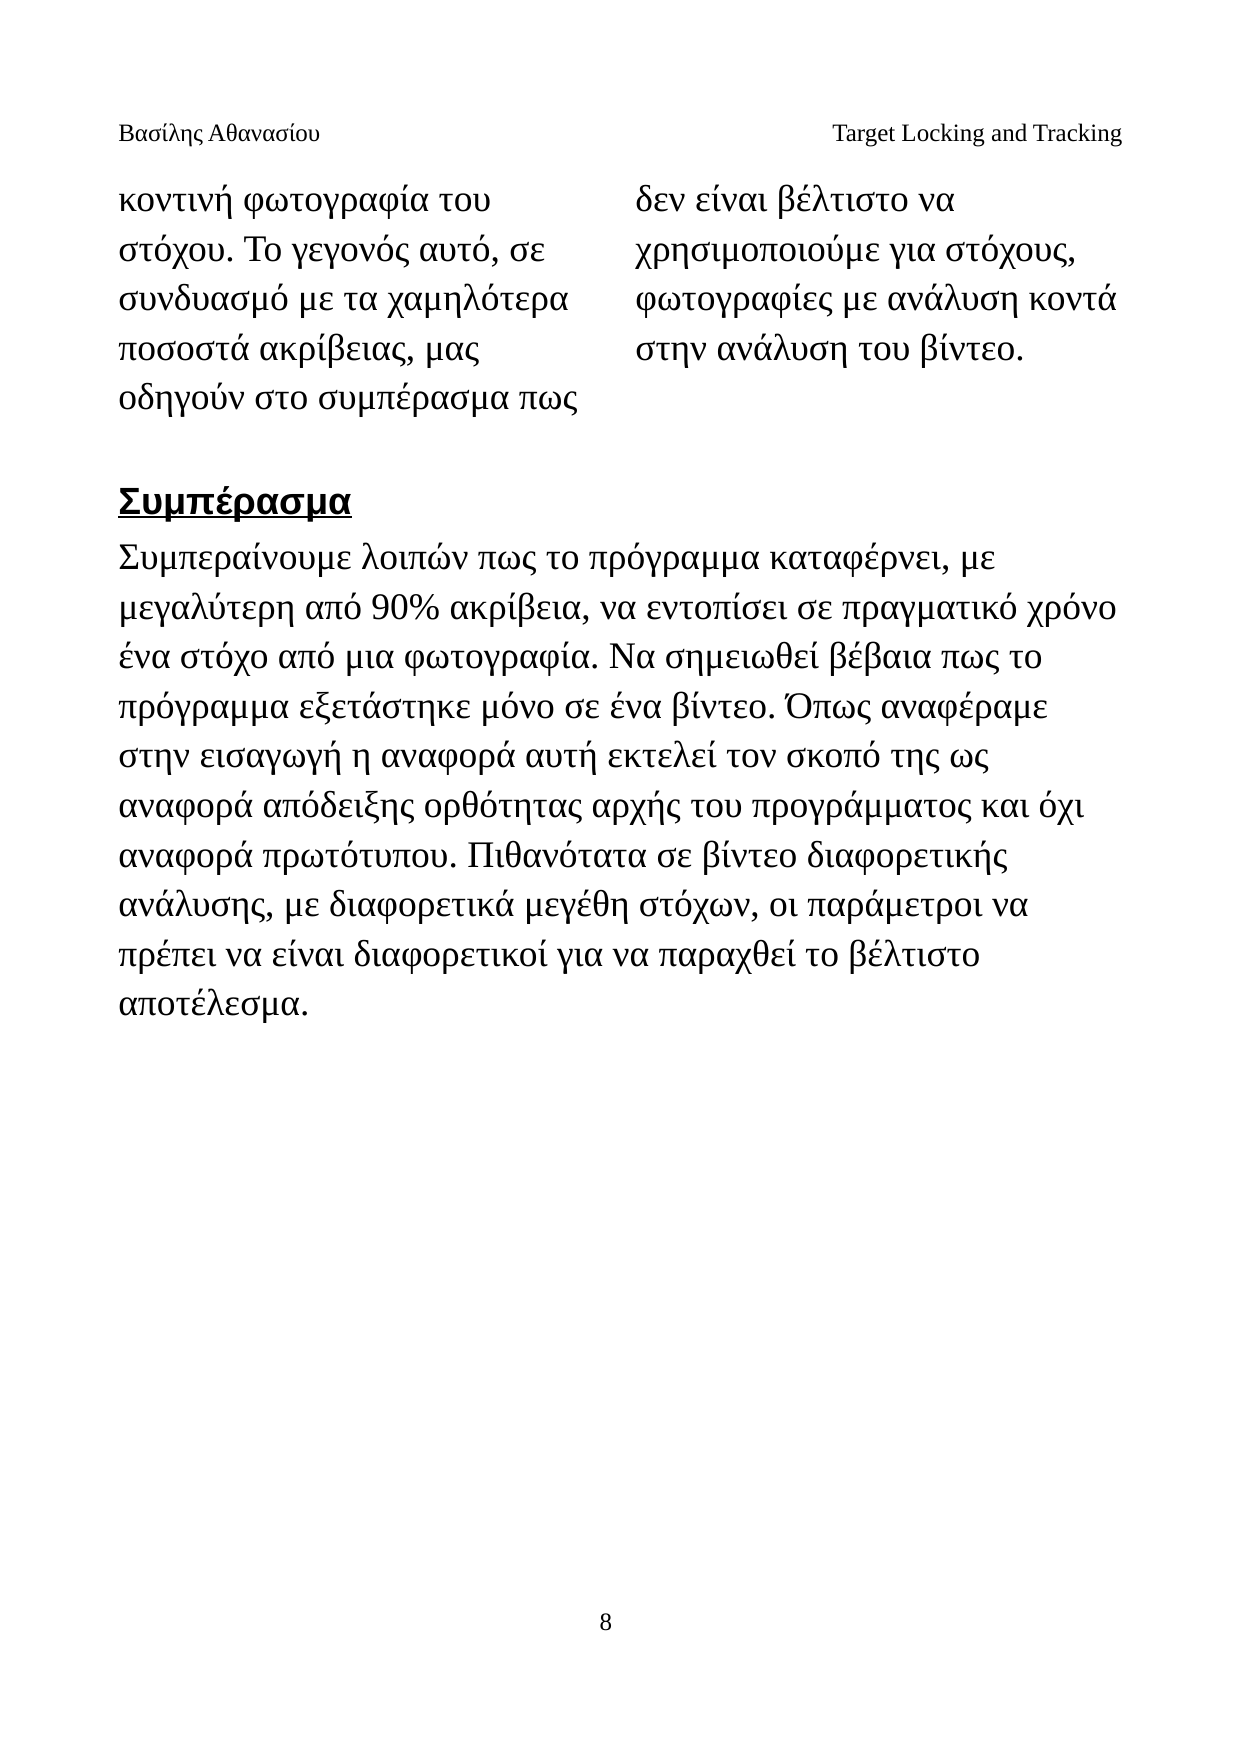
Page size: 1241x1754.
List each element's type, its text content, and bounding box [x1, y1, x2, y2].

text κοντινή φωτογραφία του στόχου. Το γεγονός αυτό, σε συνδυασμό με τα χαμηλότερα ποσοστά ακρίβειας, μας οδηγούν στο συμπέρασμα πως [118, 176, 605, 418]
text Συμπεραίνουμε λοιπών πως το πρόγραμμα καταφέρνει, με μεγαλύτερη από 90% ακρίβεια, να εντοπίσει σε πραγματικό χρόνο ένα στόχο από μια φωτογραφία. Να σημειωθεί βέβαια πως το πρόγραμμα εξετάστηκε μόνο σε ένα βίντεο. Όπως αναφέραμε στην εισαγωγή η αναφορά αυτή εκτελεί τον σκοπό της ως αναφορά απόδειξης ορθότητας αρχής του προγράμματος και όχι αναφορά πρωτότυπου. Πιθανότατα σε βίντεο διαφορετικής ανάλυσης, με διαφορετικά μεγέθη στόχων, οι παράμετροι να πρέπει να είναι διαφορετικοί για να παραχθεί το βέλτιστο αποτέλεσμα. [118, 534, 1122, 1024]
text δεν είναι βέλτιστο να χρησιμοποιούμε για στόχους, φωτογραφίες με ανάλυση κοντά στην ανάλυση του βίντεο. [635, 176, 1122, 368]
subtitle Συμπέρασμα [118, 478, 1122, 522]
